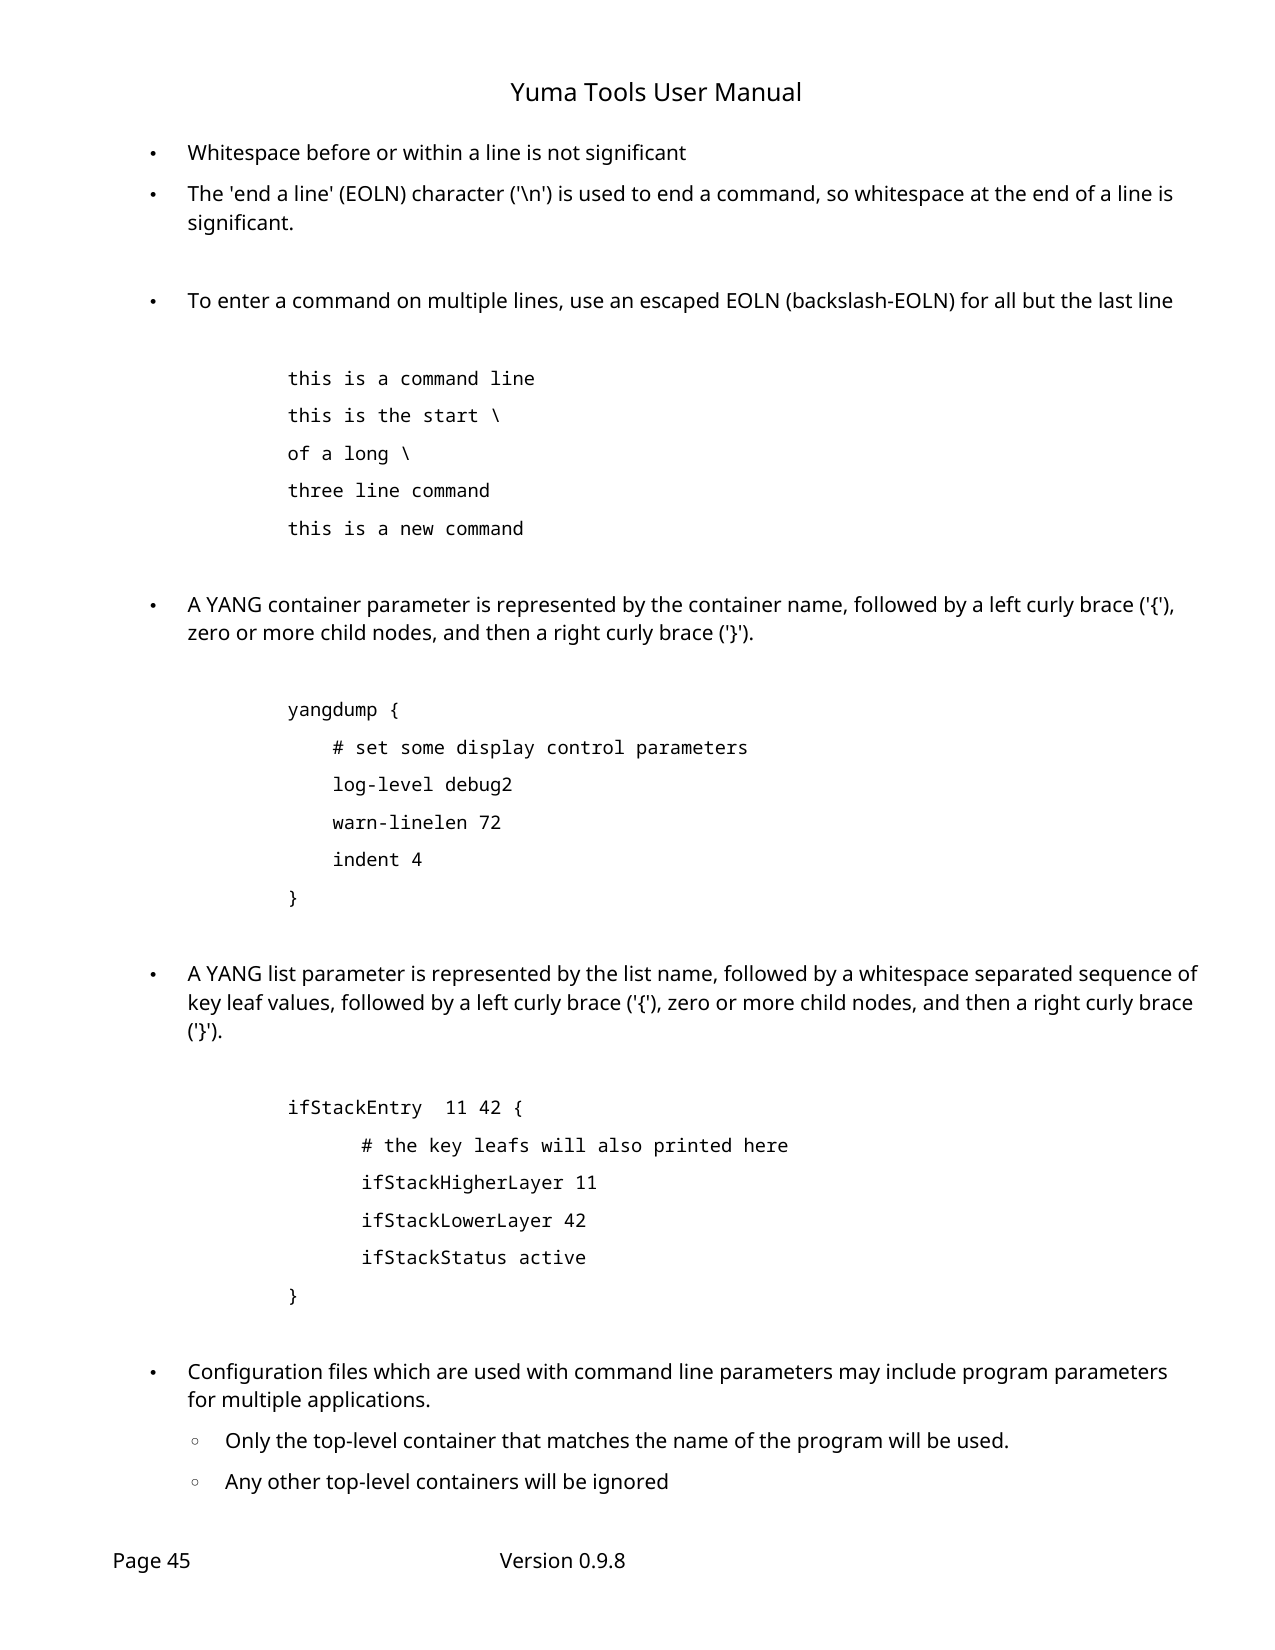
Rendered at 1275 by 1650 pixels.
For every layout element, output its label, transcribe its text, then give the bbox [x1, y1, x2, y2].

text indent 4 [139, 847, 1200, 872]
text of a long \ [139, 440, 1200, 465]
list A YANG container parameter is represented by the container name, followed by a left curly brace ('{'), zero or more child nodes, and then a right curly brace ('}'). [150, 590, 1200, 647]
text ifStackHigherLayer 11 [139, 1169, 1200, 1195]
text ifStackStatus active [139, 1244, 1200, 1270]
list Only the top-level container that matches the name of the program will be used. [187, 1426, 1200, 1455]
text three line command [139, 477, 1200, 503]
text log-level debug2 [139, 772, 1200, 797]
list The 'end a line' (EOLN) character ('\n') is used to end a command, so whitespace at the end of a line is significant. [150, 179, 1200, 236]
text # set some display control parameters [139, 734, 1200, 760]
text yangdump { [139, 697, 1200, 722]
list Whitespace before or within a line is not significant [150, 138, 1200, 167]
text ifStackEntry 11 42 { [139, 1094, 1200, 1120]
text ifStackLowerLayer 42 [139, 1207, 1200, 1232]
list To enter a command on multiple lines, use an escaped EOLN (backslash-EOLN) for all but the last line [150, 286, 1200, 315]
text this is a new command [139, 515, 1200, 540]
list A YANG list parameter is represented by the list name, followed by a whitespace separated sequence of key leaf values, followed by a left curly brace ('{'), zero or more child nodes, and then a right curly brace ('}'). [150, 959, 1200, 1044]
text # the key leafs will also printed here [139, 1132, 1200, 1157]
text this is the start \ [139, 402, 1200, 428]
list Configuration files which are used with command line parameters may include program parameters for multiple applications. [150, 1357, 1200, 1414]
text warn-linelen 72 [139, 809, 1200, 835]
text } [139, 884, 1200, 910]
list Any other top-level containers will be ignored [187, 1467, 1200, 1496]
text } [139, 1282, 1200, 1307]
text this is a command line [139, 365, 1200, 390]
